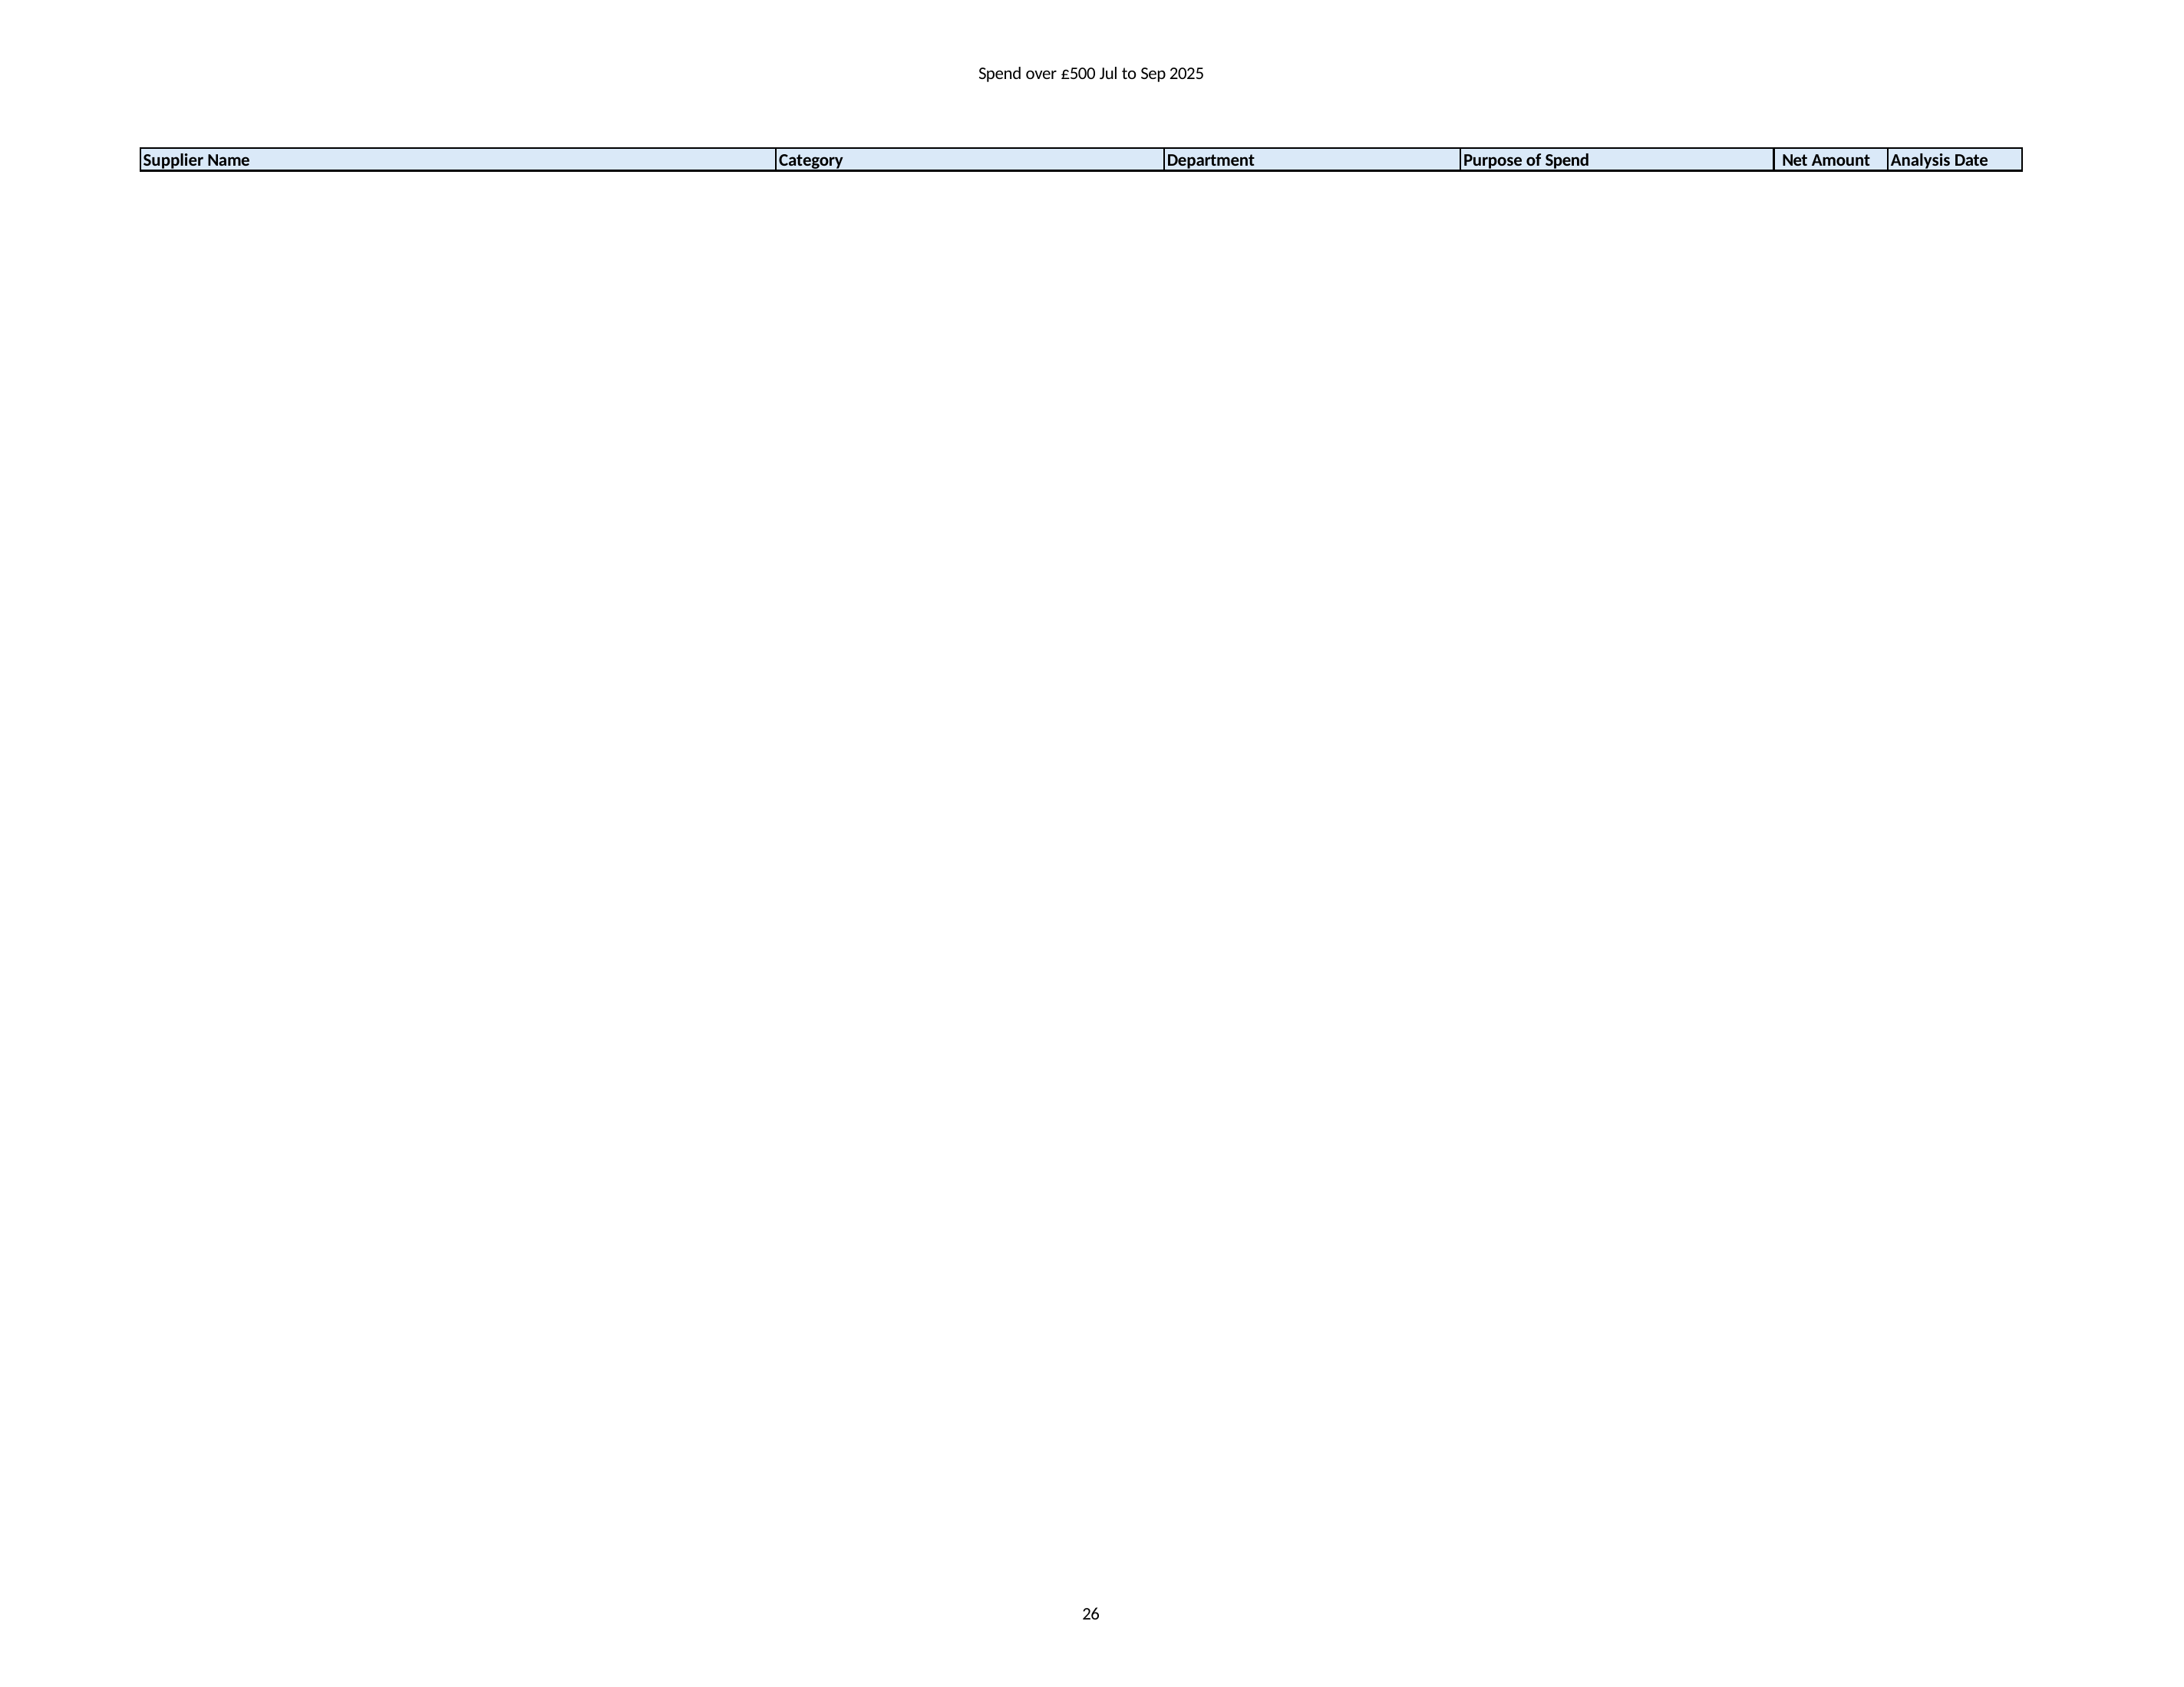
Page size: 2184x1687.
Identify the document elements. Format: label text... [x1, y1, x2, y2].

table_header Department [1165, 149, 1460, 170]
table_header Purpose of Spend [1461, 149, 1773, 170]
table_header Category [777, 149, 1163, 170]
table_header Net Amount [1775, 149, 1887, 170]
table_header Supplier Name [141, 149, 775, 170]
table_header Analysis Date [1889, 149, 2021, 170]
